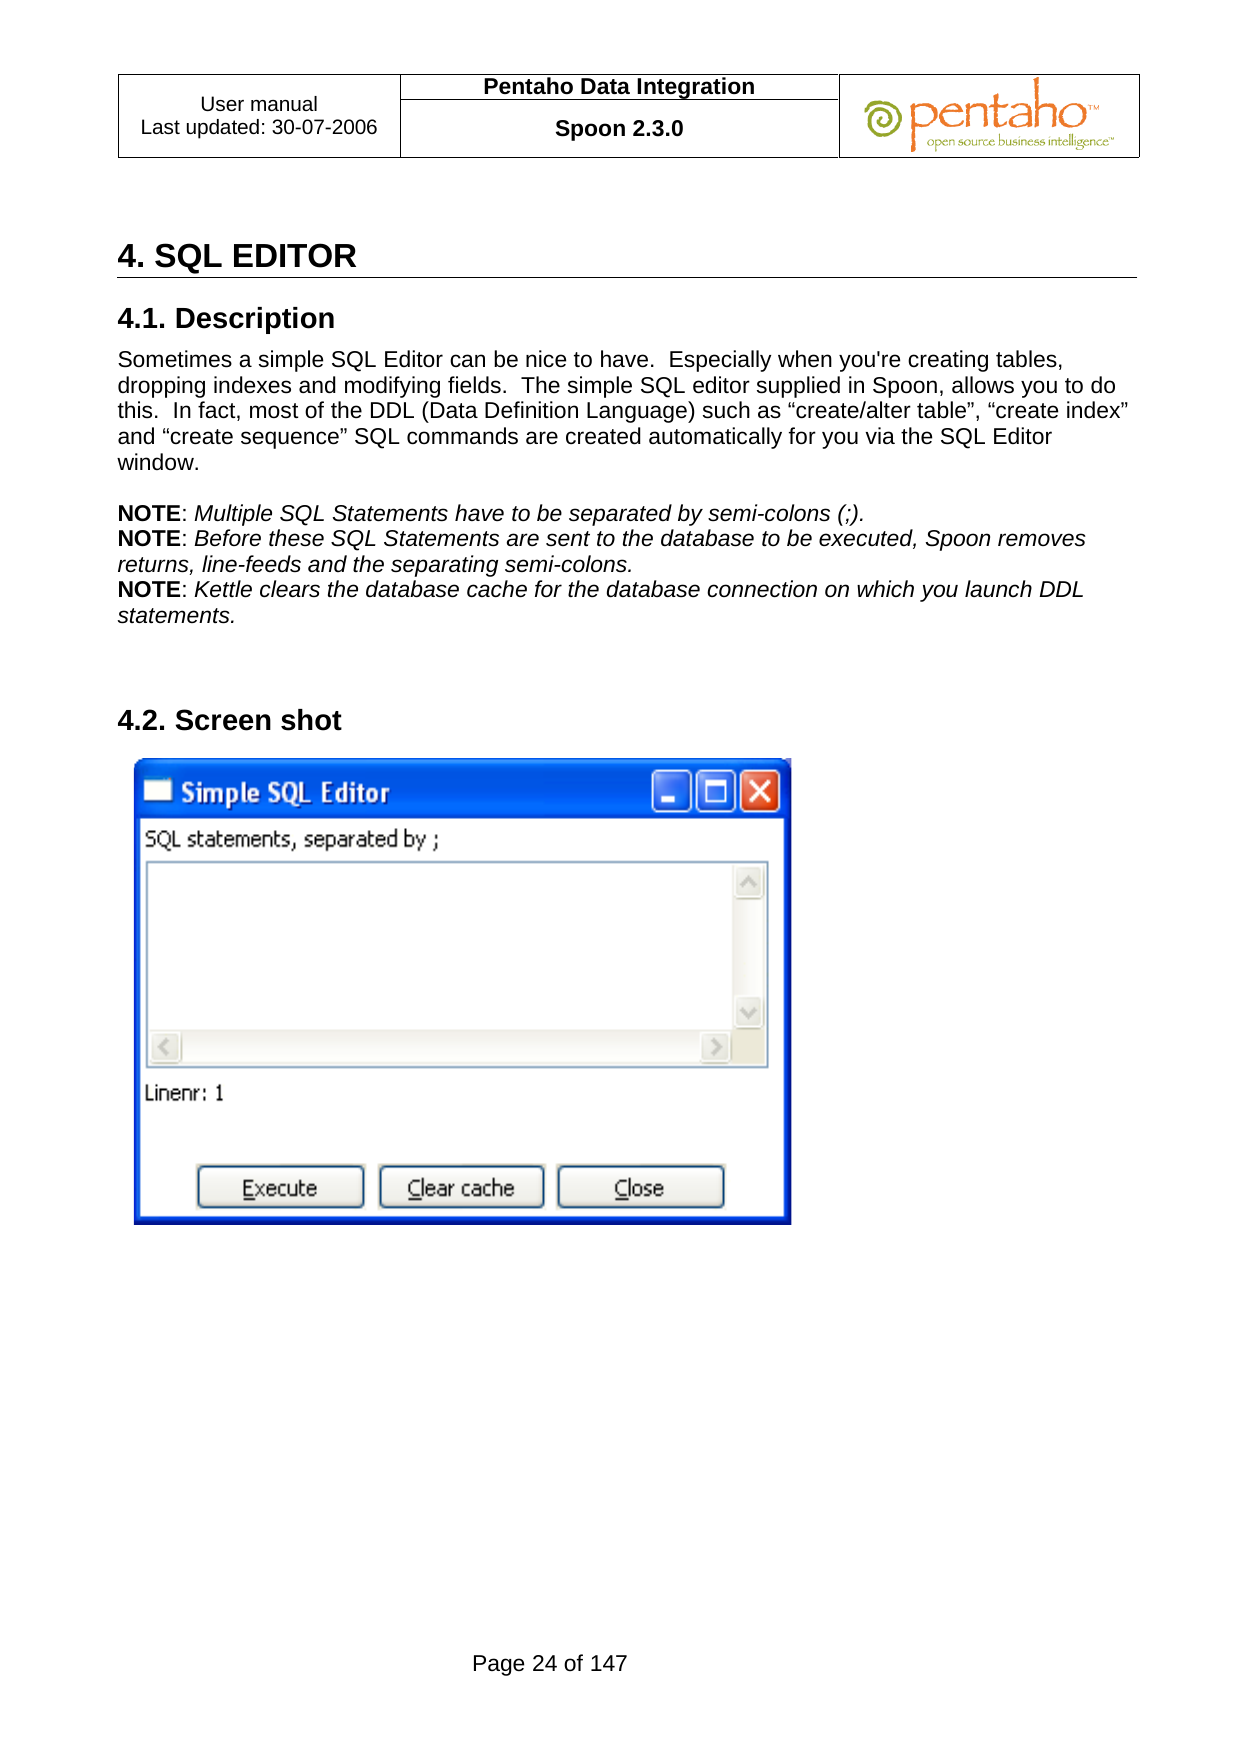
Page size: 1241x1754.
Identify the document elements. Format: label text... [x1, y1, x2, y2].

subtitle SQL editor [117, 238, 1137, 277]
subtitle Description [117, 302, 1137, 334]
text Sometimes a simple SQL Editor can be nice to have. Especially when you're creating tables, dropping indexes and modifying fields. The simple SQL editor supplied in Spoon, allows you to do this. In fact, most of the DDL (Data Definition Language) such as “create/alter table”, “create index” and “create sequence” SQL commands are created automatically for you via the SQL Editor window. [117, 347, 1137, 475]
text NOTE: Multiple SQL Statements have to be separated by semi-colons (;). [117, 500, 1137, 526]
subtitle Screen shot [117, 704, 1137, 737]
text NOTE: Kettle clears the database cache for the database connection on which you launch DDL statements. [117, 577, 1137, 628]
picture [133, 758, 792, 1225]
text NOTE: Before these SQL Statements are sent to the database to be executed, Spoon removes returns, line-feeds and the separating semi-colons. [117, 526, 1137, 577]
